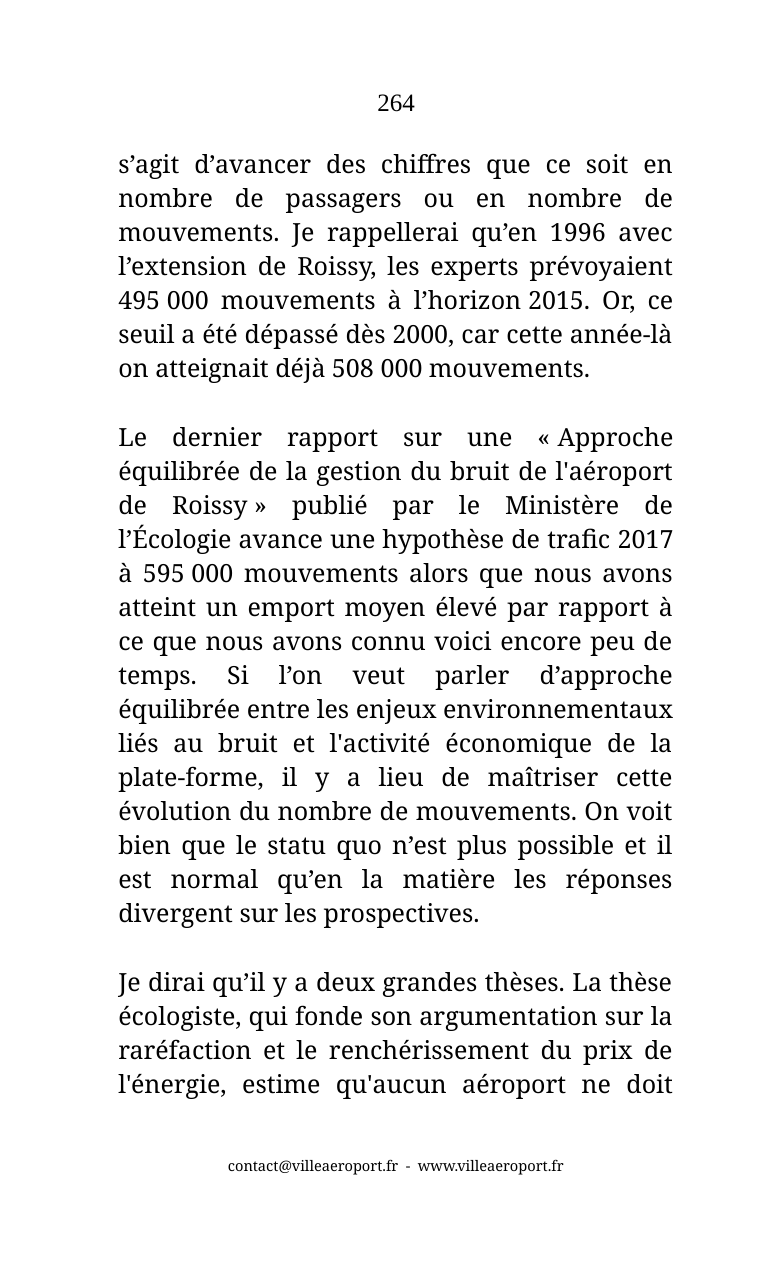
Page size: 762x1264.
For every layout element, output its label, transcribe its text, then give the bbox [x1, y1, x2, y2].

text Je dirai qu’il y a deux grandes thèses. La thèse écologiste, qui fonde son argumentation sur la raréfaction et le renchérissement du prix de l'énergie, estime qu'aucun aéroport ne doit [118, 964, 673, 1101]
text s’agit d’avancer des chiffres que ce soit en nombre de passagers ou en nombre de mouvements. Je rappellerai qu’en 1996 avec l’extension de Roissy, les experts prévoyaient 495 000 mouvements à l’horizon 2015. Or, ce seuil a été dépassé dès 2000, car cette année-là on atteignait déjà 508 000 mouvements. [118, 147, 673, 385]
text Le dernier rapport sur une « Approche équilibrée de la gestion du bruit de l'aéroport de Roissy » publié par le Ministère de l’Écologie avance une hypothèse de trafic 2017 à 595 000 mouvements alors que nous avons atteint un emport moyen élevé par rapport à ce que nous avons connu voici encore peu de temps. Si l’on veut parler d’approche équilibrée entre les enjeux environnementaux liés au bruit et l'activité économique de la plate-forme, il y a lieu de maîtriser cette évolution du nombre de mouvements. On voit bien que le statu quo n’est plus possible et il est normal qu’en la matière les réponses divergent sur les prospectives. [118, 419, 673, 930]
